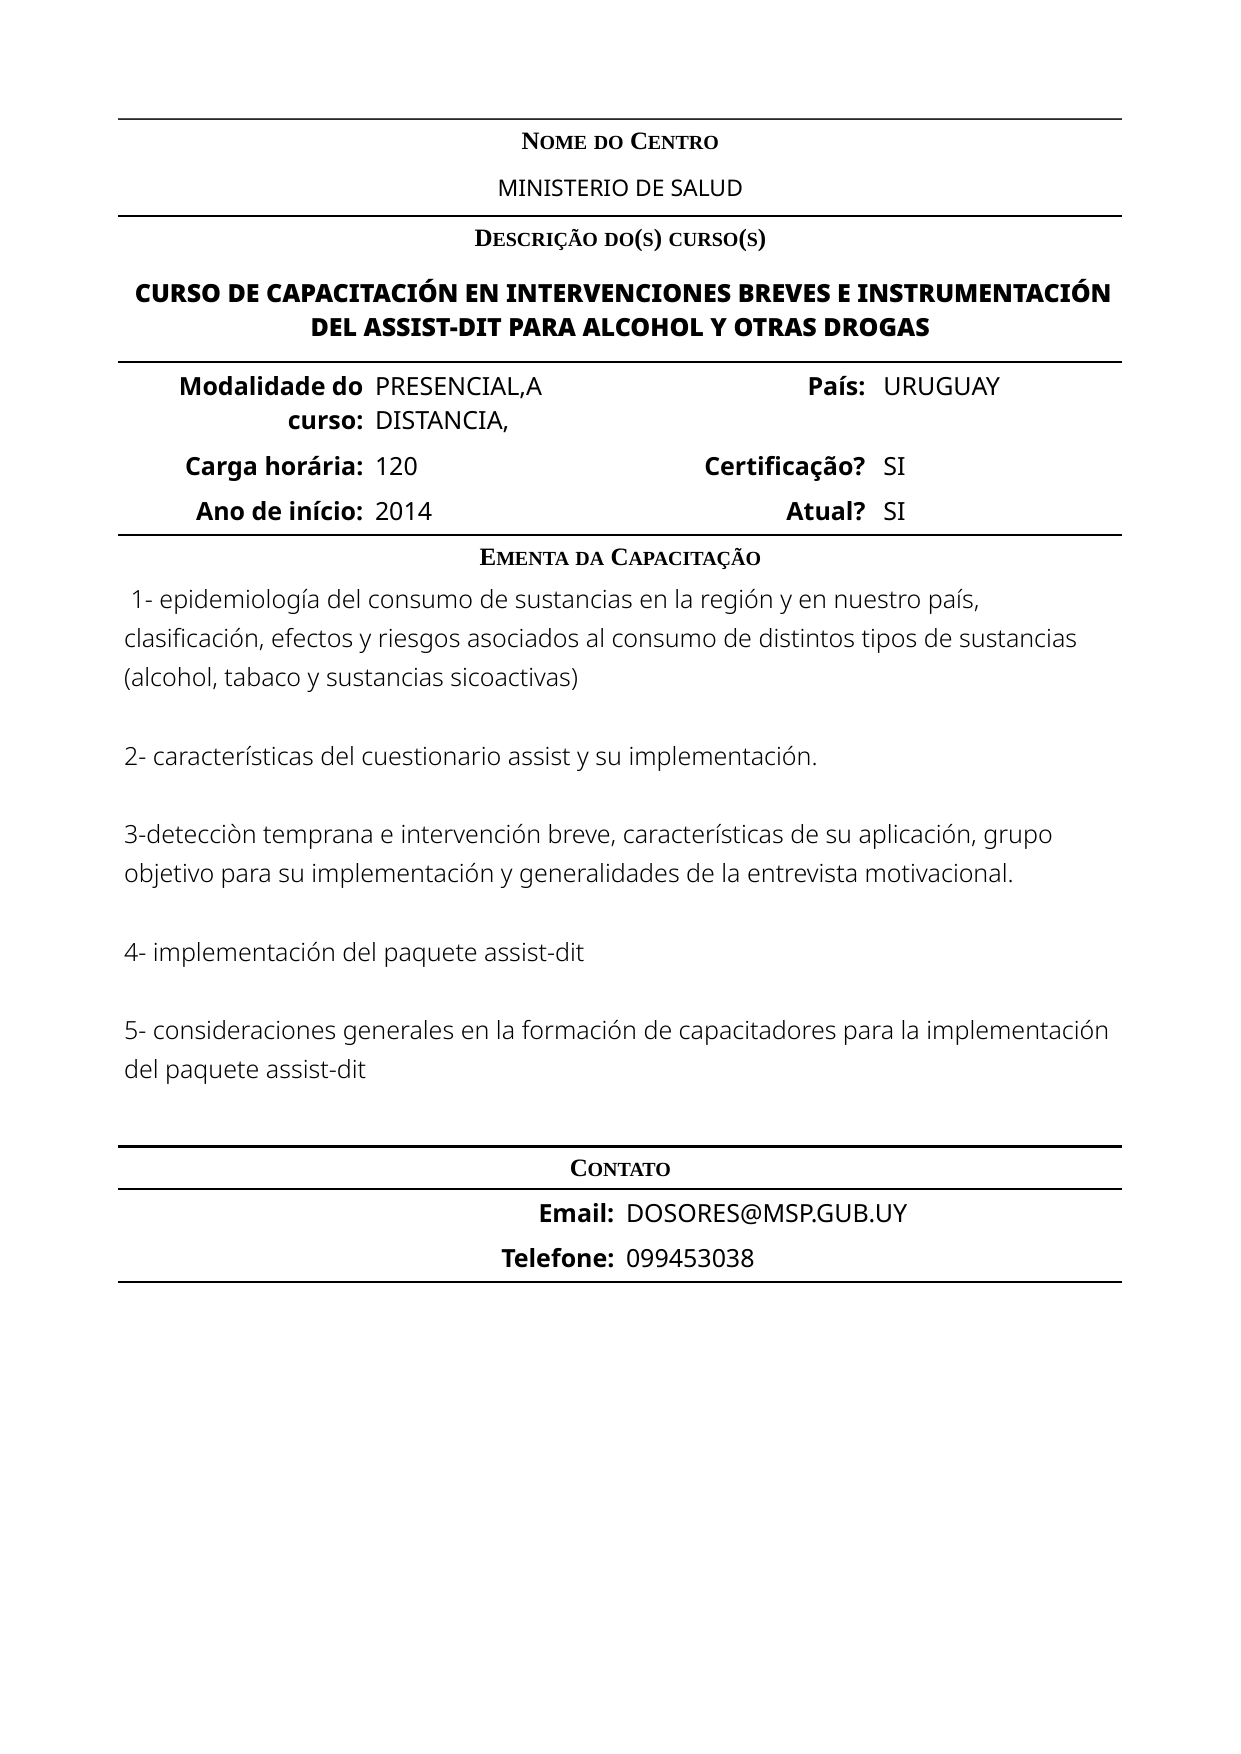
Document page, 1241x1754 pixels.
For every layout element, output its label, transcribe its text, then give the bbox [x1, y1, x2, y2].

table_cell CURSO DE CAPACITACIÓN EN INTERVENCIONES BREVES E INSTRUMENTACIÓN DEL ASSIST-DIT PARA ALCOHOL Y OTRAS DROGAS [118, 258, 1122, 361]
table_cell Certificação? [620, 443, 871, 488]
table_cell 1- EPIDEMIOLOGÍA DEL CONSUMO DE SUSTANCIAS EN LA REGIÓN Y EN NUESTRO PAÍS, CLASIFICACIÓN, EFECTOS Y RIESGOS ASOCIADOS AL CONSUMO DE DISTINTOS TIPOS DE SUSTANCIAS (ALCOHOL, TABACO Y SUSTANCIAS SICOACTIVAS) 2- CARACTERÍSTICAS DEL CUESTIONARIO ASSIST Y SU IMPLEMENTACIÓN. 3-DETECCIÒN TEMPRANA E INTERVENCIÓN BREVE, CARACTERÍSTICAS DE SU APLICACIÓN, GRUPO OBJETIVO PARA SU IMPLEMENTACIÓN Y GENERALIDADES DE LA ENTREVISTA MOTIVACIONAL. 4- IMPLEMENTACIÓN DEL PAQUETE ASSIST-DIT 5- CONSIDERACIONES GENERALES EN LA FORMACIÓN DE CAPACITADORES PARA LA IMPLEMENTACIÓN DEL PAQUETE ASSIST-DIT [118, 576, 1122, 1145]
table_cell Carga horária: [118, 443, 369, 488]
table_header Nome do Centro [118, 121, 1122, 160]
table_cell URUGUAY [871, 363, 1122, 443]
table_cell Ano de início: [118, 488, 369, 534]
table_cell Modalidade do curso: [118, 363, 369, 443]
table_cell Email: [118, 1190, 620, 1235]
table_cell Contato [118, 1148, 1122, 1188]
table_cell PRESENCIAL,A DISTANCIA, [369, 363, 620, 443]
table_cell 099453038 [620, 1235, 1122, 1281]
table_cell SI [871, 488, 1122, 534]
table_cell Atual? [620, 488, 871, 534]
table_cell País: [620, 363, 871, 443]
table_cell DOSORES@MSP.GUB.UY [620, 1190, 1122, 1235]
table_cell Descrição do(s) curso(s) [118, 217, 1122, 257]
table_cell MINISTERIO DE SALUD [118, 160, 1122, 215]
table_cell SI [871, 443, 1122, 488]
table_cell Telefone: [118, 1235, 620, 1281]
table_cell 120 [369, 443, 620, 488]
table_cell Ementa da Capacitação [118, 536, 1122, 576]
table_cell 2014 [369, 488, 620, 534]
